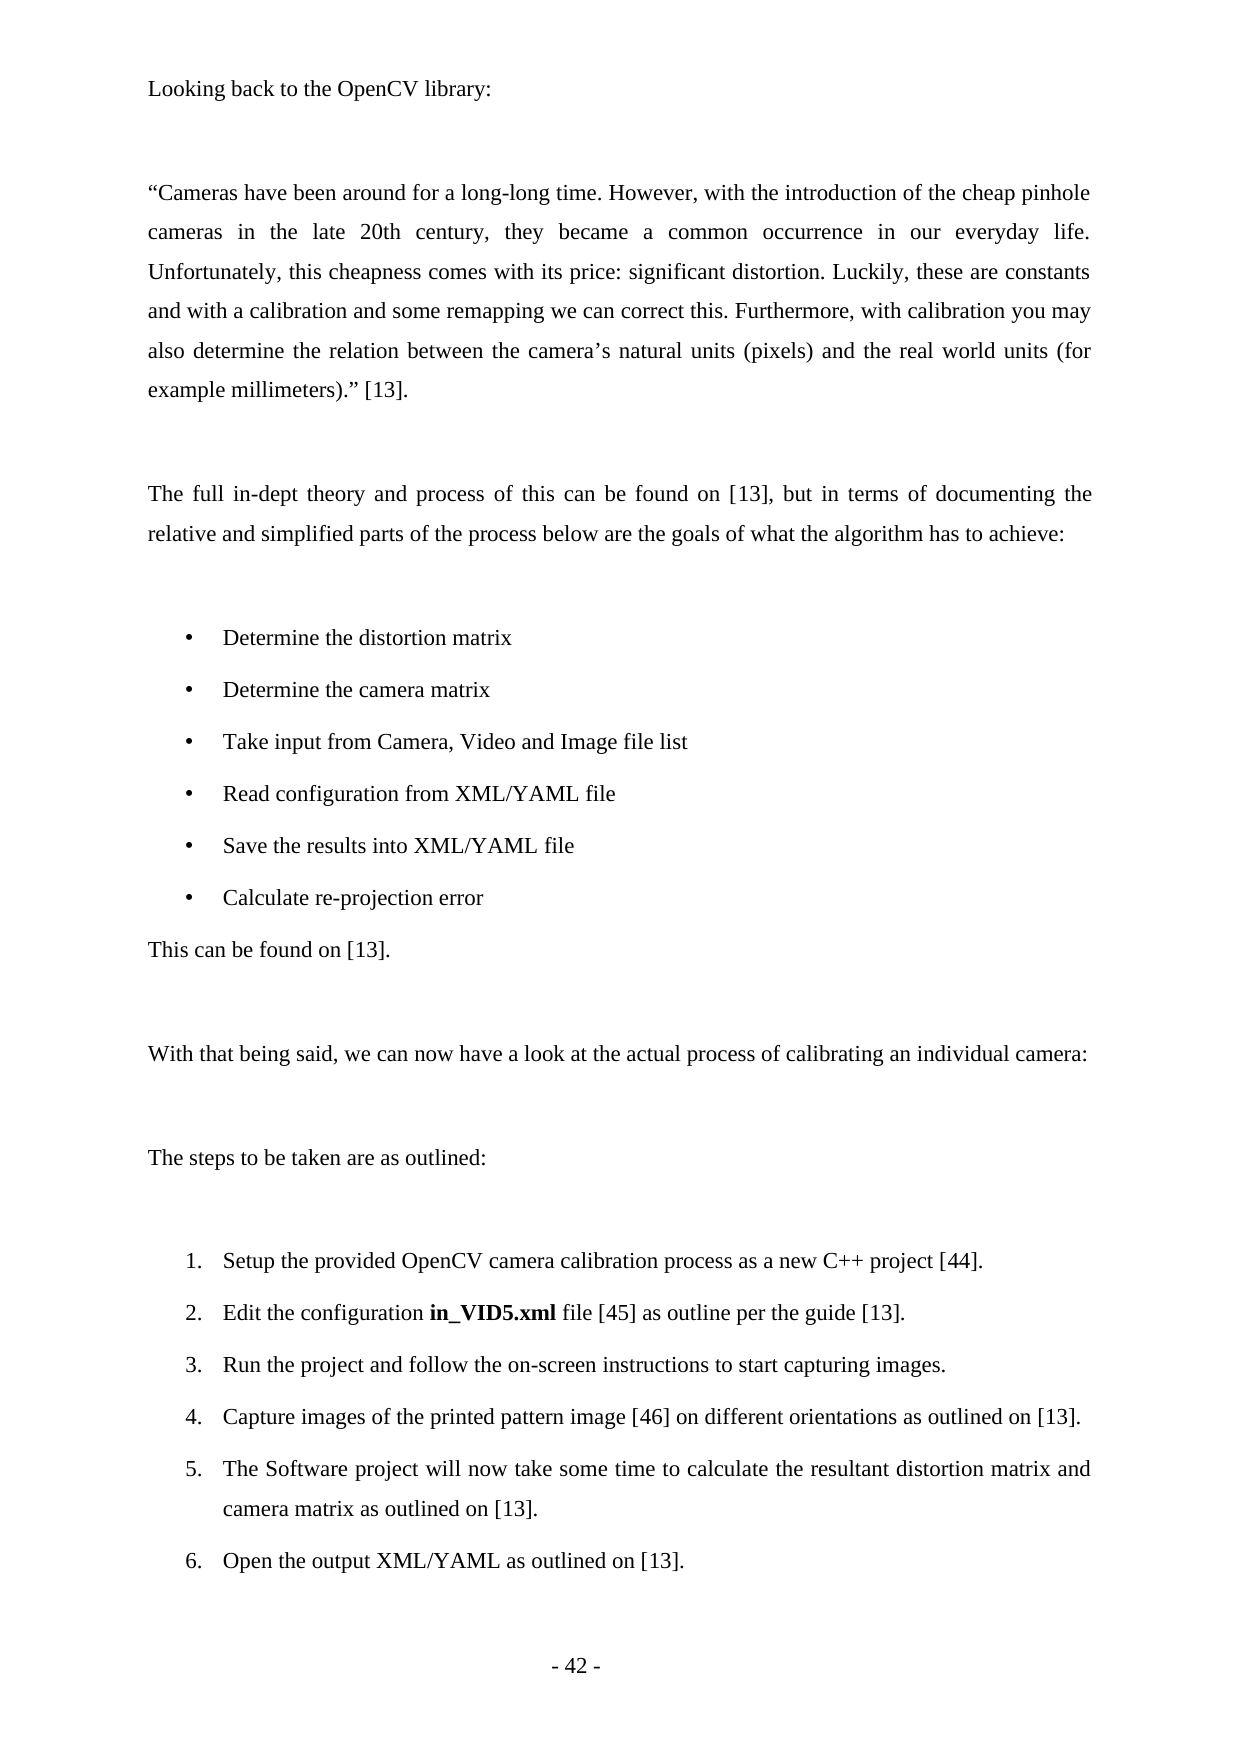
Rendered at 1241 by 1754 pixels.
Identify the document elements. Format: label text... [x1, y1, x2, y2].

text With that being said, we can now have a look at the actual process of calibrating an individual camera: [148, 1039, 1092, 1066]
list Run the project and follow the on-screen instructions to start capturing images. [185, 1351, 1092, 1378]
list Determine the distortion matrix [185, 624, 1092, 650]
list Setup the provided OpenCV camera calibration process as a new C++ project [44]. [185, 1247, 1092, 1274]
list Take input from Camera, Video and Image file list [185, 728, 1092, 754]
list Calculate re-projection error [185, 884, 1092, 910]
text Looking back to the OpenCV library: [148, 75, 1092, 101]
list Open the output XML/YAML as outlined on [13]. [185, 1547, 1092, 1573]
list Edit the configuration in_VID5.xml file [45] as outline per the guide [13]. [185, 1299, 1092, 1326]
text The full in-dept theory and process of this can be found on [13], but in terms of documenting the relative and simplified parts of the process below are the goals of what the algorithm has to achieve: [148, 480, 1092, 546]
list The Software project will now take some time to calculate the resultant distortion matrix and camera matrix as outlined on [13]. [185, 1455, 1092, 1521]
text This can be found on [13]. [148, 936, 1092, 962]
text “Cameras have been around for a long-long time. However, with the introduction of the cheap pinhole cameras in the late 20th century, they became a common occurrence in our everyday life. Unfortunately, this cheapness comes with its price: significant distortion. Luckily, these are constants and with a calibration and some remapping we can correct this. Furthermore, with calibration you may also determine the relation between the camera’s natural units (pixels) and the real world units (for example millimeters).” [13]. [148, 179, 1092, 403]
list Read configuration from XML/YAML file [185, 780, 1092, 806]
list Save the results into XML/YAML file [185, 832, 1092, 858]
list Capture images of the printed pattern image [46] on different orientations as outlined on [13]. [185, 1403, 1092, 1430]
text The steps to be taken are as outlined: [148, 1143, 1092, 1170]
list Determine the camera matrix [185, 676, 1092, 702]
